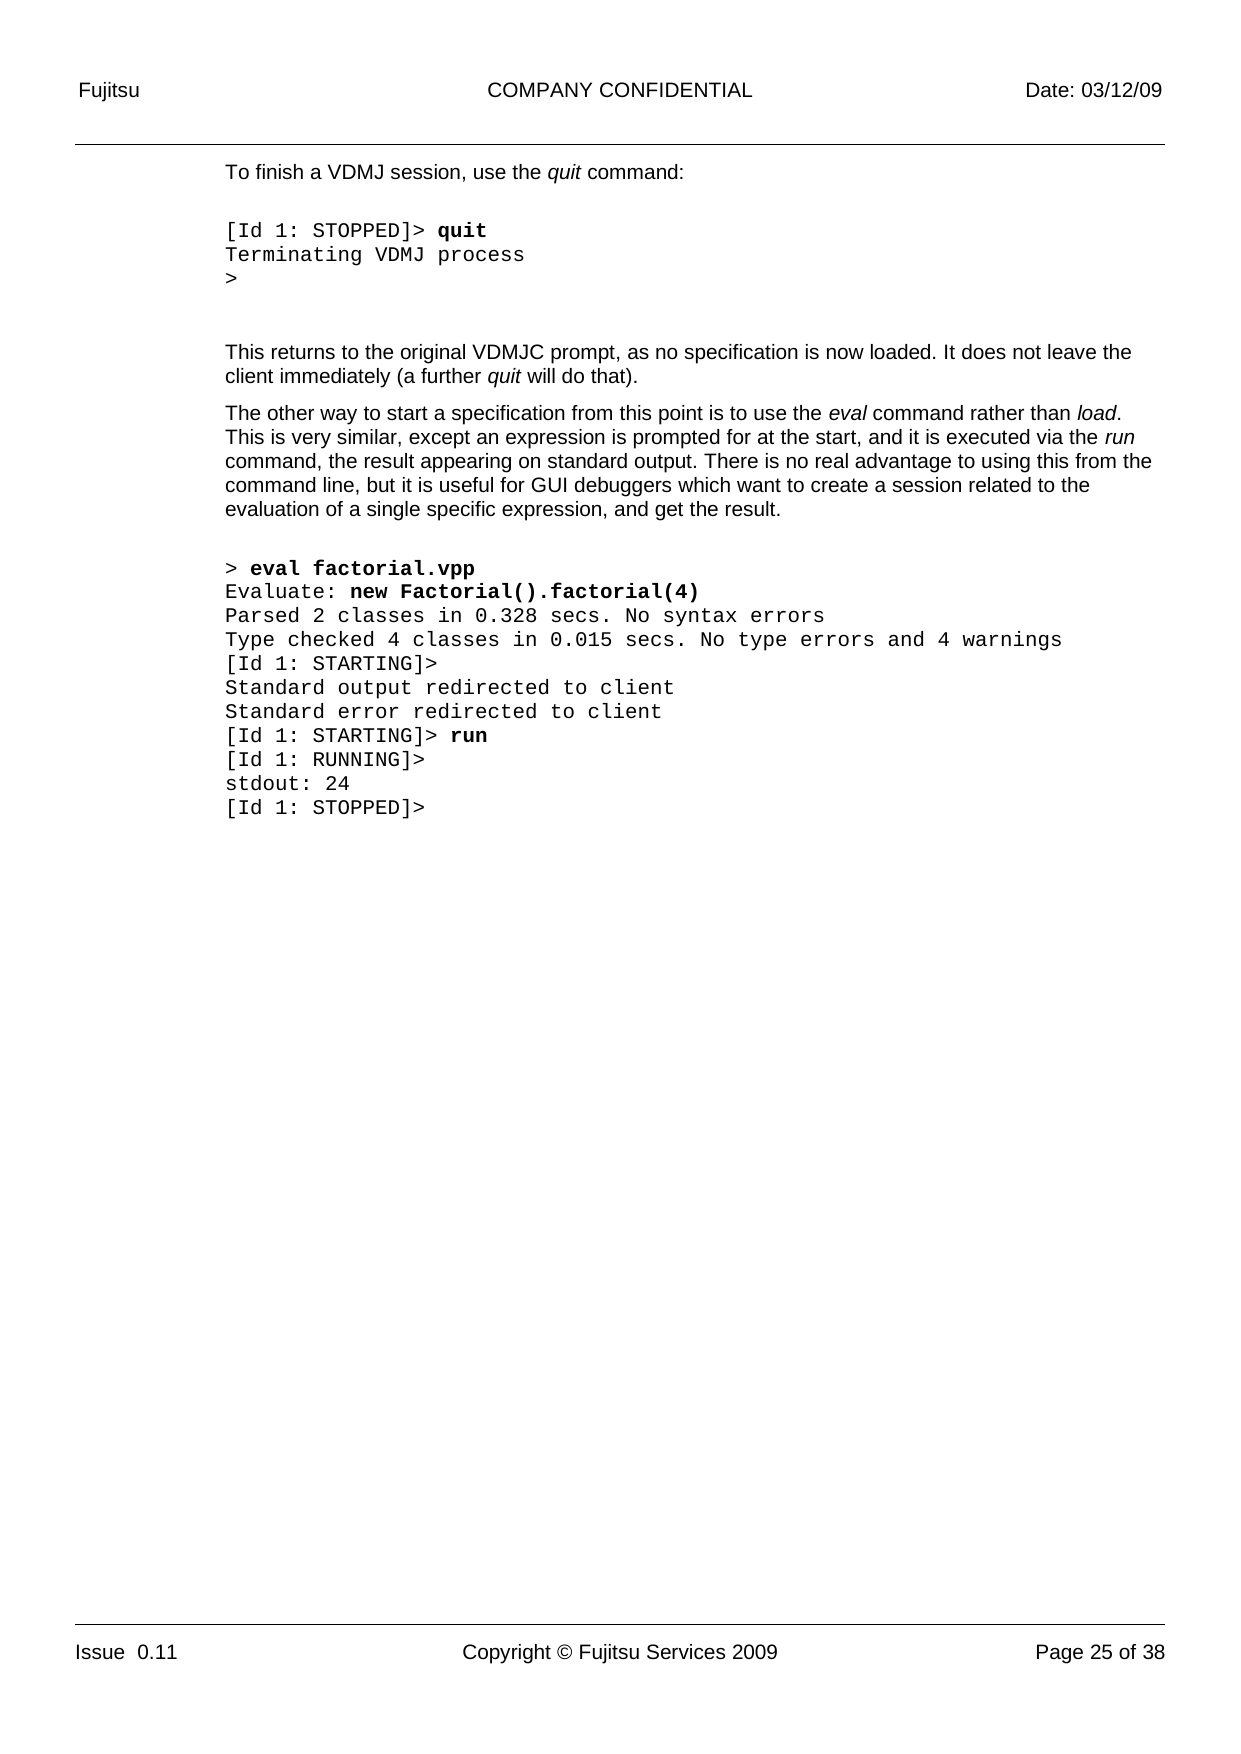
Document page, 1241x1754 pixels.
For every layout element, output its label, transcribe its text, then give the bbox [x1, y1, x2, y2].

text > eval factorial.vpp [225, 557, 1165, 581]
text Terminating VDMJ process [225, 244, 1165, 268]
text [Id 1: STOPPED]> quit [225, 220, 1165, 244]
text Standard output redirected to client [225, 677, 1165, 701]
text [Id 1: STARTING]> [225, 653, 1165, 677]
text Type checked 4 classes in 0.015 secs. No type errors and 4 warnings [225, 629, 1165, 653]
text stdout: 24 [225, 773, 1165, 797]
text To finish a VDMJ session, use the quit command: [225, 160, 1165, 184]
text Evaluate: new Factorial().factorial(4) [225, 581, 1165, 605]
text Standard error redirected to client [225, 701, 1165, 725]
text Parsed 2 classes in 0.328 secs. No syntax errors [225, 605, 1165, 629]
text [Id 1: STARTING]> run [225, 725, 1165, 749]
text [Id 1: STOPPED]> [225, 797, 1165, 821]
text This returns to the original VDMJC prompt, as no specification is now loaded. It does not leave the client immediately (a further quit will do that). [225, 340, 1165, 388]
text > [225, 268, 1165, 292]
text The other way to start a specification from this point is to use the eval command rather than load. This is very similar, except an expression is prompted for at the start, and it is executed via the run command, the result appearing on standard output. There is no real advantage to using this from the command line, but it is useful for GUI debuggers which want to create a session related to the evaluation of a single specific expression, and get the result. [225, 401, 1165, 521]
text [Id 1: RUNNING]> [225, 749, 1165, 773]
